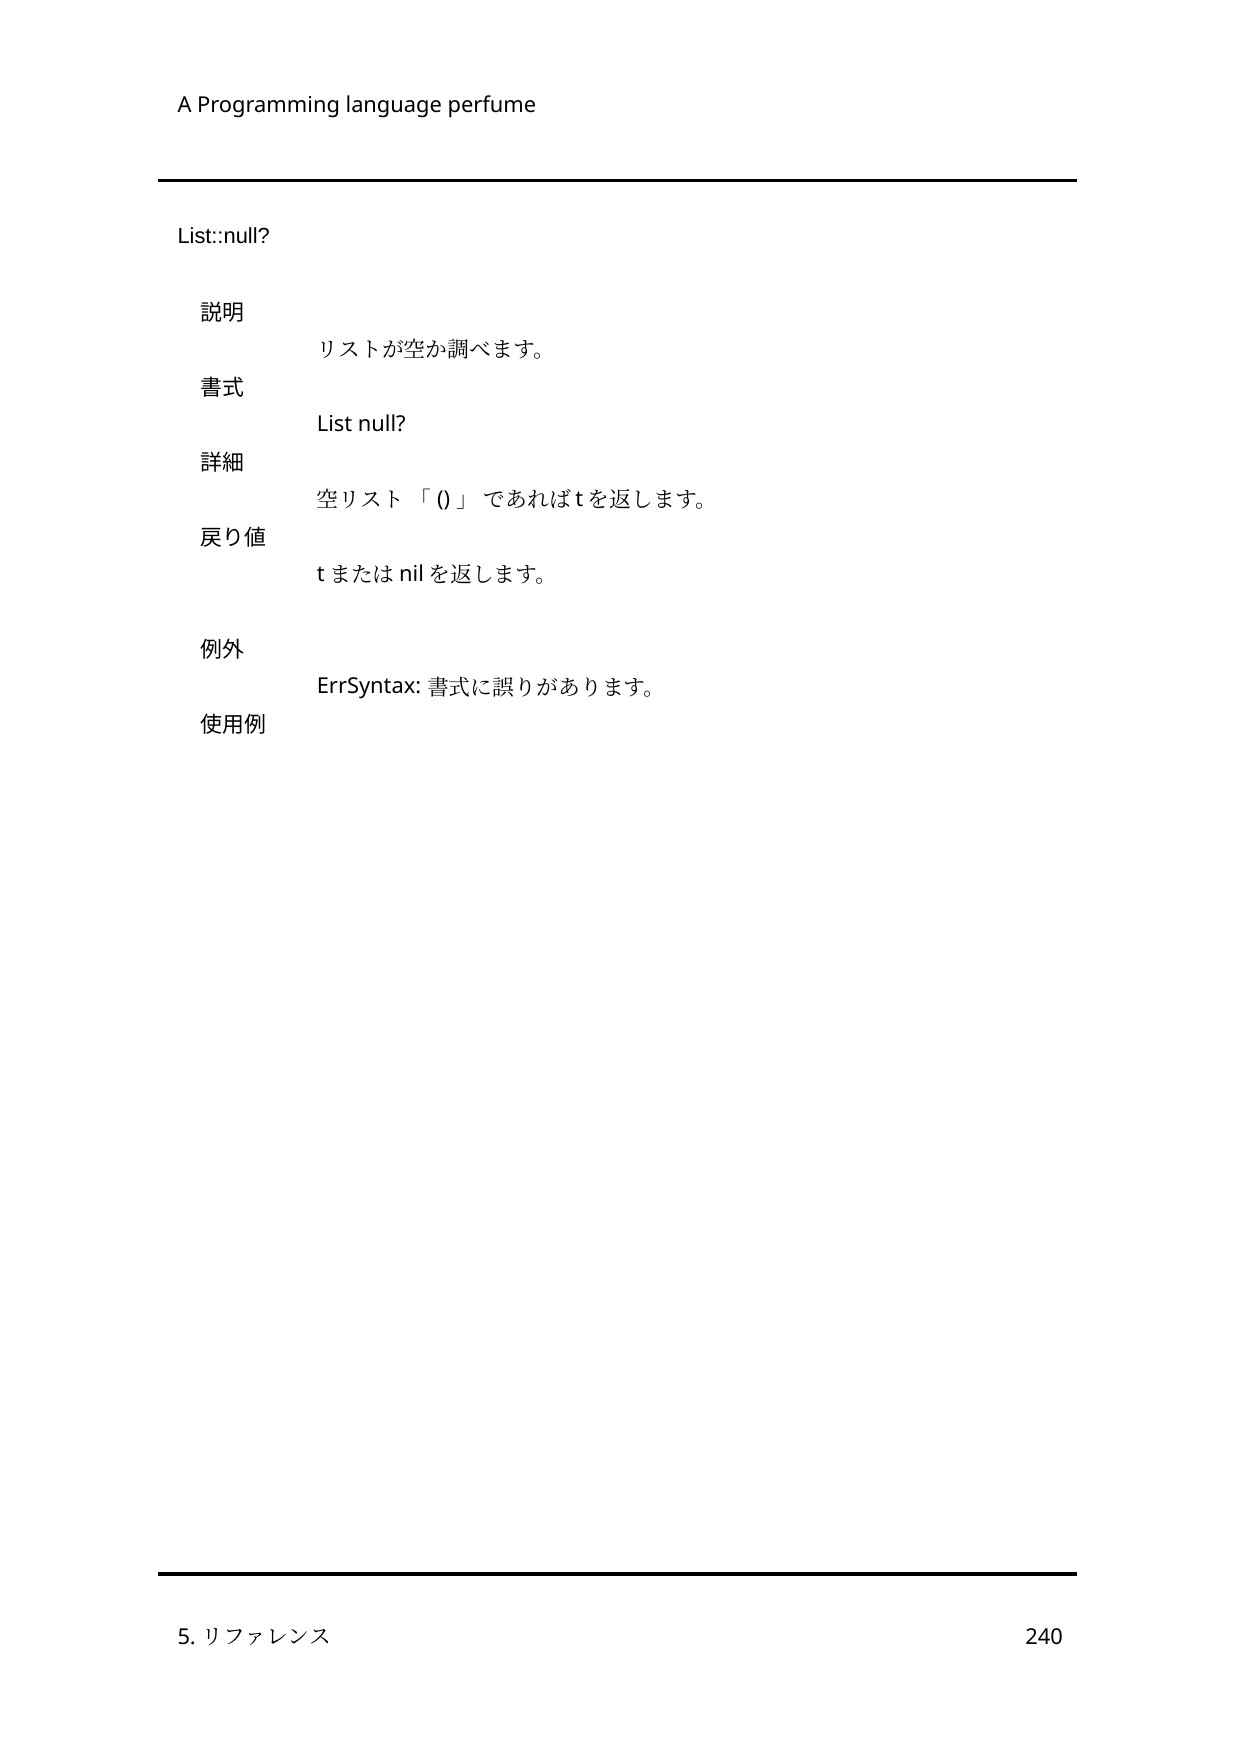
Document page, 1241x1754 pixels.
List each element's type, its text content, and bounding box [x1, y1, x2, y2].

table_cell 空リスト 「 () 」 であればtを返します。 [317, 442, 1063, 517]
table_cell tまたはnilを返します。 [317, 517, 1063, 604]
table_header 説明 [200, 292, 317, 367]
table_cell 書式 [200, 367, 317, 442]
table_cell ErrSyntax: 書式に誤りがあります。 [317, 604, 1063, 704]
table_cell [317, 704, 1063, 779]
table_cell 戻り値 [200, 517, 317, 604]
subtitle List::null? [177, 217, 1063, 254]
table_cell 例外 [200, 604, 317, 704]
table_cell 使用例 [200, 704, 317, 779]
table_header リストが空か調べます。 [317, 292, 1063, 367]
table_cell List null? [317, 367, 1063, 442]
table_cell 詳細 [200, 442, 317, 517]
